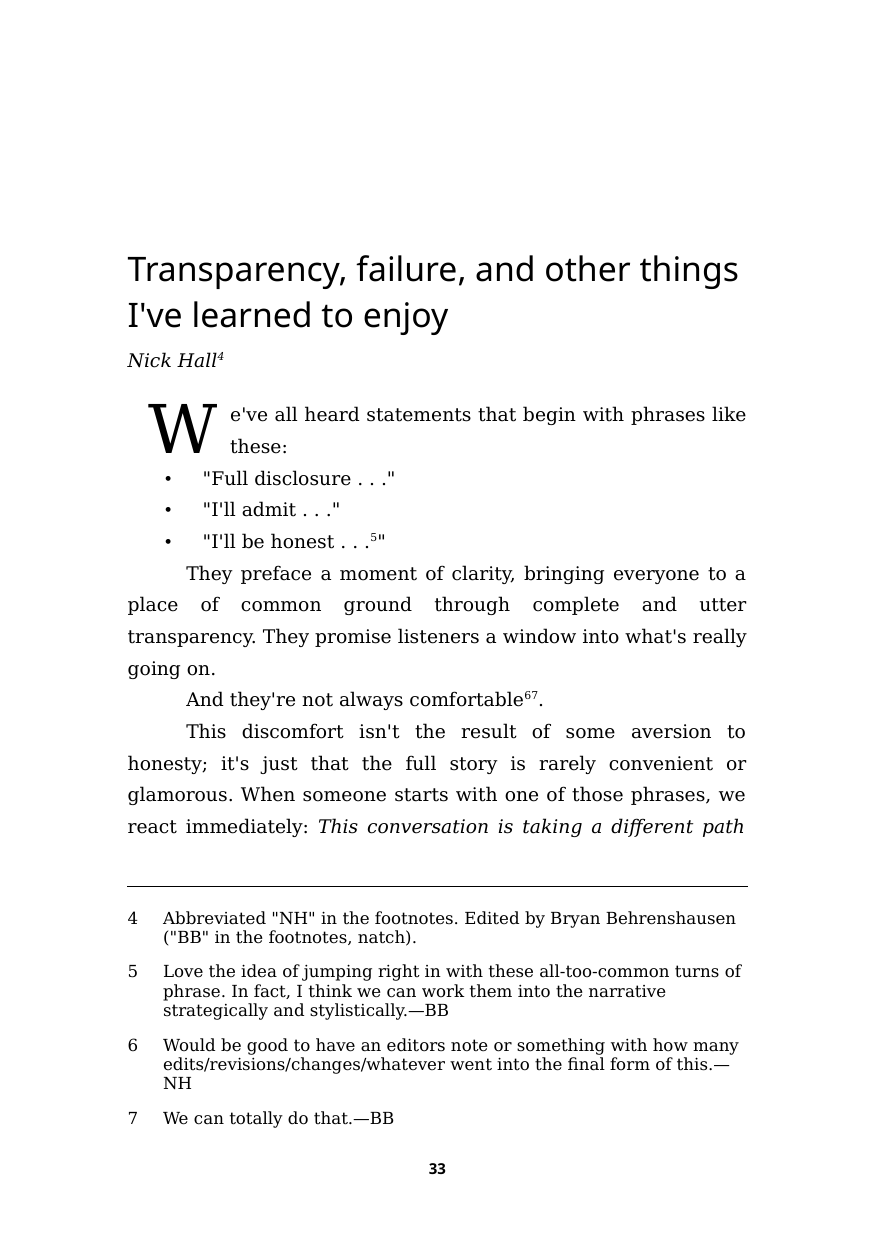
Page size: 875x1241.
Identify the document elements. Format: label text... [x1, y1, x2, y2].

list "Full disclosure . . ." [165, 468, 747, 489]
text We can totally do that.—BB [127, 1109, 747, 1128]
list "I'll be honest . . ." [165, 531, 747, 553]
list "I'll admit . . ." [165, 499, 747, 521]
text And they're not always comfortable. [127, 689, 747, 711]
text Nick Hall [127, 350, 747, 372]
text Abbreviated "NH" in the footnotes. Edited by Bryan Behrenshausen ("BB" in the footnotes, natch). [127, 909, 747, 947]
text This discomfort isn't the result of some aversion to honesty; it's just that the full story is rarely convenient or glamorous. When someone starts with one of those phrases, we react immediately: This conversation is taking a different path [127, 721, 747, 838]
text Would be good to have an editors note or something with how many edits/revisions/changes/whatever went into the final form of this.—NH [127, 1036, 747, 1094]
subtitle Transparency, failure, and other things I've learned to enjoy [127, 246, 747, 338]
text They preface a moment of clarity, bringing everyone to a place of common ground through complete and utter transparency. They promise listeners a window into what's really going on. [127, 563, 747, 679]
list Love the idea of jumping right in with these all-too-common turns of phrase. In fact, I think we can work them into the narrative strategically and stylistically.—BB [127, 962, 747, 1021]
text We've all heard statements that begin with phrases like these: [127, 404, 747, 458]
